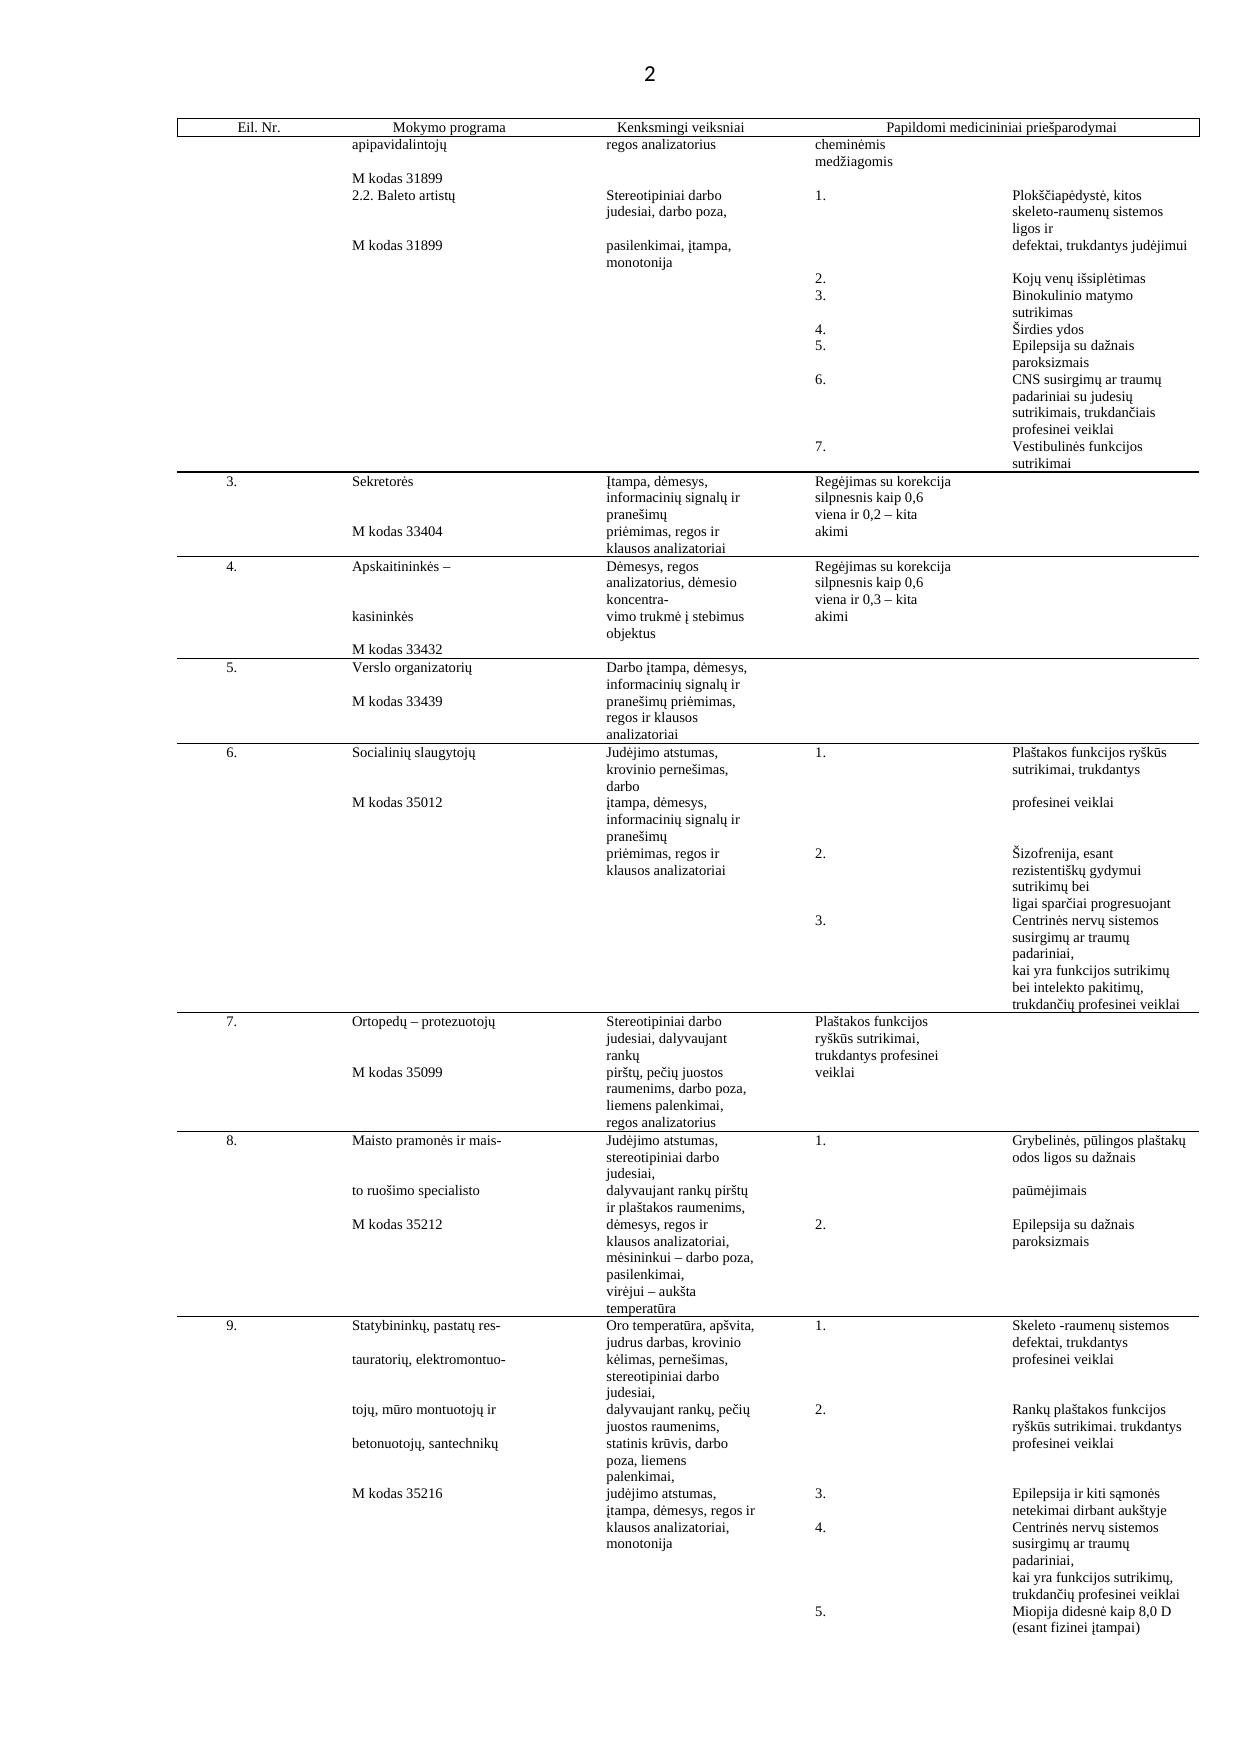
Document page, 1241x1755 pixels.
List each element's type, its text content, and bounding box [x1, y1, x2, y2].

table_cell 1. [766, 744, 963, 794]
table_cell Dėmesys, regos analizatorius, dėmesio koncentra- [558, 557, 766, 608]
table_cell [303, 1283, 557, 1316]
table_cell Statybininkų, pastatų res- [303, 1317, 557, 1351]
table_cell 2. [766, 1216, 963, 1249]
table_cell Regėjimas su korekcija silpnesnis kaip 0,6 viena ir 0,3 – kita [766, 557, 963, 608]
table_cell [303, 287, 557, 320]
table_cell [558, 438, 766, 471]
table_cell 3. [766, 287, 963, 320]
table_cell [766, 895, 963, 912]
table_cell 4. [766, 320, 963, 337]
table_cell [766, 659, 963, 692]
table_cell statinis krūvis, darbo poza, liemens palenkimai, [558, 1435, 766, 1485]
table_cell 2. [766, 1401, 963, 1434]
table_cell Darbo įtampa, dėmesys, informacinių signalų ir [558, 659, 766, 692]
table_cell [558, 912, 766, 962]
table_cell [558, 995, 766, 1012]
table_cell to ruošimo specialisto [303, 1182, 557, 1216]
table_cell [766, 962, 963, 995]
table_cell Grybelinės, pūlingos plaštakų odos ligos su dažnais [963, 1132, 1199, 1182]
table_cell [177, 693, 303, 743]
table_cell [177, 995, 303, 1012]
table_cell klausos analizatoriai, monotonija [558, 1519, 766, 1569]
table_cell Kojų venų išsiplėtimas [963, 270, 1199, 287]
table_cell Sekretorės [303, 473, 557, 523]
table_header Eil. Nr. [178, 119, 303, 136]
table_cell [177, 1097, 303, 1131]
table_cell M kodas 33439 [303, 693, 557, 743]
table_cell [303, 1097, 557, 1131]
table_cell mėsininkui – darbo poza, pasilenkimai, [558, 1249, 766, 1283]
table_cell [558, 962, 766, 995]
table_cell [766, 404, 963, 438]
table_cell tojų, mūro montuotojų ir [303, 1401, 557, 1434]
table_header Kenksmingi veiksniai [558, 119, 766, 136]
table_cell 8. [177, 1132, 303, 1182]
table_header Mokymo programa [303, 119, 557, 136]
table_cell [766, 1351, 963, 1401]
table_cell kasininkės [303, 608, 557, 641]
table_cell [303, 912, 557, 962]
table_cell [963, 1064, 1199, 1097]
table_cell M kodas 35212 [303, 1216, 557, 1249]
table_cell [558, 337, 766, 371]
table_cell [303, 1602, 557, 1636]
table_cell [303, 995, 557, 1012]
table_cell [766, 1182, 963, 1216]
table_cell Skeleto -raumenų sistemos defektai, trukdantys [963, 1317, 1199, 1351]
table_cell 6. [766, 371, 963, 404]
table_cell paūmėjimais [963, 1182, 1199, 1216]
table_cell Miopija didesnė kaip 8,0 D (esant fizinei įtampai) [963, 1602, 1199, 1636]
table_cell [963, 1249, 1199, 1283]
table_cell [177, 1435, 303, 1485]
table_cell [963, 659, 1199, 692]
table_cell [558, 170, 766, 186]
table_cell Plokščiapėdystė, kitos skeleto-raumenų sistemos ligos ir [963, 186, 1199, 237]
table_cell Socialinių slaugytojų [303, 744, 557, 794]
table_cell [177, 608, 303, 641]
table_cell [303, 270, 557, 287]
table_cell [177, 962, 303, 995]
table_cell pranešimų priėmimas, regos ir klausos analizatoriai [558, 693, 766, 743]
table_cell [963, 1283, 1199, 1316]
table_cell Plaštakos funkcijos ryškūs sutrikimai, trukdantys [963, 744, 1199, 794]
table_cell [303, 320, 557, 337]
table_cell [177, 845, 303, 895]
table_cell [766, 1283, 963, 1316]
table_cell [963, 523, 1199, 556]
table_cell [766, 1569, 963, 1602]
table_cell Binokulinio matymo sutrikimas [963, 287, 1199, 320]
table_cell [177, 438, 303, 471]
table_cell [177, 523, 303, 556]
table_cell [303, 404, 557, 438]
table_cell [177, 237, 303, 270]
table_cell Centrinės nervų sistemos susirgimų ar traumų padariniai, [963, 1519, 1199, 1569]
table_cell dėmesys, regos ir klausos analizatoriai, [558, 1216, 766, 1249]
table_cell [177, 1283, 303, 1316]
table_cell [766, 693, 963, 743]
table_cell 3. [177, 473, 303, 523]
table_cell akimi [766, 523, 963, 556]
table_cell Epilepsija ir kiti sąmonės netekimai dirbant aukštyje [963, 1485, 1199, 1518]
table_cell įtampa, dėmesys, informacinių signalų ir pranešimų [558, 794, 766, 844]
table_cell profesinei veiklai [963, 1351, 1199, 1401]
table_cell 1. [766, 1317, 963, 1351]
table_cell [303, 845, 557, 895]
table_cell M kodas 33432 [303, 641, 557, 658]
table_cell veiklai [766, 1064, 963, 1097]
table_cell [303, 962, 557, 995]
table_cell [177, 1249, 303, 1283]
table_cell 2. [766, 845, 963, 895]
table_cell Rankų plaštakos funkcijos ryškūs sutrikimai. trukdantys [963, 1401, 1199, 1434]
table_cell M kodas 33404 [303, 523, 557, 556]
table_cell [177, 1064, 303, 1097]
table_cell [177, 1401, 303, 1434]
table_cell Stereotipiniai darbo judesiai, darbo poza, [558, 186, 766, 237]
table_cell tauratorių, elektromontuo- [303, 1351, 557, 1401]
table_cell Epilepsija su dažnais paroksizmais [963, 1216, 1199, 1249]
table_cell kai yra funkcijos sutrikimų bei intelekto pakitimų, [963, 962, 1199, 995]
table_cell Epilepsija su dažnais paroksizmais [963, 337, 1199, 371]
table_cell [558, 1602, 766, 1636]
table_cell 5. [766, 1602, 963, 1636]
table_cell [963, 641, 1199, 658]
table_cell 7. [766, 438, 963, 471]
table_cell [963, 693, 1199, 743]
table_cell Apskaitininkės – [303, 557, 557, 608]
table_cell Šizofrenija, esant rezistentiškų gydymui sutrikimų bei [963, 845, 1199, 895]
table_cell CNS susirgimų ar traumų padariniai su judesių [963, 371, 1199, 404]
table_cell [177, 186, 303, 237]
table_cell regos analizatorius [558, 137, 766, 169]
table_cell judėjimo atstumas, įtampa, dėmesys, regos ir [558, 1485, 766, 1518]
table_cell Įtampa, dėmesys, informacinių signalų ir pranešimų [558, 473, 766, 523]
table_cell 3. [766, 912, 963, 962]
table_cell [558, 270, 766, 287]
table_cell [177, 641, 303, 658]
table_cell [766, 170, 963, 186]
table_cell [303, 337, 557, 371]
table_cell Stereotipiniai darbo judesiai, dalyvaujant rankų [558, 1013, 766, 1063]
table_cell [303, 438, 557, 471]
table_cell [963, 137, 1199, 169]
table_cell [766, 641, 963, 658]
table_cell betonuotojų, santechnikų [303, 1435, 557, 1485]
table_cell [558, 1569, 766, 1602]
table_cell dalyvaujant rankų, pečių juostos raumenims, [558, 1401, 766, 1434]
table_cell [766, 995, 963, 1012]
table_cell cheminėmis medžiagomis [766, 137, 963, 169]
table_cell trukdančių profesinei veiklai [963, 995, 1199, 1012]
table_cell ligai sparčiai progresuojant [963, 895, 1199, 912]
table_cell priėmimas, regos ir klausos analizatoriai [558, 523, 766, 556]
table_cell 2.2. Baleto artistų [303, 186, 557, 237]
table_cell [177, 371, 303, 404]
table_cell [963, 473, 1199, 523]
table_cell 7. [177, 1013, 303, 1063]
table_cell [766, 1097, 963, 1131]
table_cell [177, 794, 303, 844]
table_cell 4. [177, 557, 303, 608]
table_cell [177, 404, 303, 438]
table_cell M kodas 31899 [303, 237, 557, 270]
table_cell Maisto pramonės ir mais- [303, 1132, 557, 1182]
table_cell apipavidalintojų [303, 137, 557, 169]
table_cell liemens palenkimai, regos analizatorius [558, 1097, 766, 1131]
table_cell Plaštakos funkcijos ryškūs sutrikimai, trukdantys profesinei [766, 1013, 963, 1063]
table_cell [177, 912, 303, 962]
table_cell [558, 404, 766, 438]
table_cell [558, 895, 766, 912]
table_cell M kodas 35012 [303, 794, 557, 844]
table_cell 1. [766, 186, 963, 237]
table_cell dalyvaujant rankų pirštų ir plaštakos raumenims, [558, 1182, 766, 1216]
table_cell [766, 237, 963, 270]
table_cell [766, 794, 963, 844]
table_cell [963, 1013, 1199, 1063]
table_cell [177, 1216, 303, 1249]
table_cell 4. [766, 1519, 963, 1569]
table_cell 5. [766, 337, 963, 371]
table_cell [177, 337, 303, 371]
table_cell [177, 1569, 303, 1602]
table_cell Ortopedų – protezuotojų [303, 1013, 557, 1063]
table_header Papildomi medicininiai priešparodymai [766, 119, 1199, 136]
table_cell [558, 287, 766, 320]
table_cell profesinei veiklai [963, 1435, 1199, 1485]
table_cell [766, 1249, 963, 1283]
table_cell [177, 320, 303, 337]
table_cell [177, 137, 303, 169]
table_cell 9. [177, 1317, 303, 1351]
table_cell 6. [177, 744, 303, 794]
table_cell M kodas 35216 [303, 1485, 557, 1518]
table_cell Centrinės nervų sistemos susirgimų ar traumų padariniai, [963, 912, 1199, 962]
table_cell kėlimas, pernešimas, stereotipiniai darbo judesiai, [558, 1351, 766, 1401]
table_cell [558, 371, 766, 404]
table_cell [303, 895, 557, 912]
table_cell Vestibulinės funkcijos sutrikimai [963, 438, 1199, 471]
table_cell M kodas 35099 [303, 1064, 557, 1097]
table_cell [303, 1569, 557, 1602]
table_cell [558, 320, 766, 337]
table_cell [177, 1519, 303, 1569]
table_cell akimi [766, 608, 963, 641]
table_cell sutrikimais, trukdančiais profesinei veiklai [963, 404, 1199, 438]
table_cell 5. [177, 659, 303, 692]
table_cell Širdies ydos [963, 320, 1199, 337]
table_cell [177, 170, 303, 186]
table_cell [963, 1097, 1199, 1131]
table_cell [963, 557, 1199, 608]
table_cell kai yra funkcijos sutrikimų, trukdančių profesinei veiklai [963, 1569, 1199, 1602]
table_cell [558, 641, 766, 658]
table_cell defektai, trukdantys judėjimui [963, 237, 1199, 270]
table_cell [177, 1602, 303, 1636]
table_cell priėmimas, regos ir klausos analizatoriai [558, 845, 766, 895]
table_cell 1. [766, 1132, 963, 1182]
table_cell Judėjimo atstumas, krovinio pernešimas, darbo [558, 744, 766, 794]
table_cell pasilenkimai, įtampa, monotonija [558, 237, 766, 270]
table_cell [303, 1249, 557, 1283]
table_cell Oro temperatūra, apšvita, judrus darbas, krovinio [558, 1317, 766, 1351]
table_cell Regėjimas su korekcija silpnesnis kaip 0,6 viena ir 0,2 – kita [766, 473, 963, 523]
table_cell M kodas 31899 [303, 170, 557, 186]
table_cell [766, 1435, 963, 1485]
table_cell profesinei veiklai [963, 794, 1199, 844]
table_cell Judėjimo atstumas, stereotipiniai darbo judesiai, [558, 1132, 766, 1182]
table_cell [177, 1351, 303, 1401]
table_cell [963, 608, 1199, 641]
table_cell [177, 287, 303, 320]
table_cell [303, 1519, 557, 1569]
table_cell virėjui – aukšta temperatūra [558, 1283, 766, 1316]
table_cell 3. [766, 1485, 963, 1518]
table_cell [177, 270, 303, 287]
table_cell [177, 1485, 303, 1518]
table_cell Verslo organizatorių [303, 659, 557, 692]
table_cell [177, 895, 303, 912]
table_cell [303, 371, 557, 404]
table_cell vimo trukmė į stebimus objektus [558, 608, 766, 641]
table_cell [177, 1182, 303, 1216]
table_cell [963, 170, 1199, 186]
table_cell 2. [766, 270, 963, 287]
table_cell pirštų, pečių juostos raumenims, darbo poza, [558, 1064, 766, 1097]
